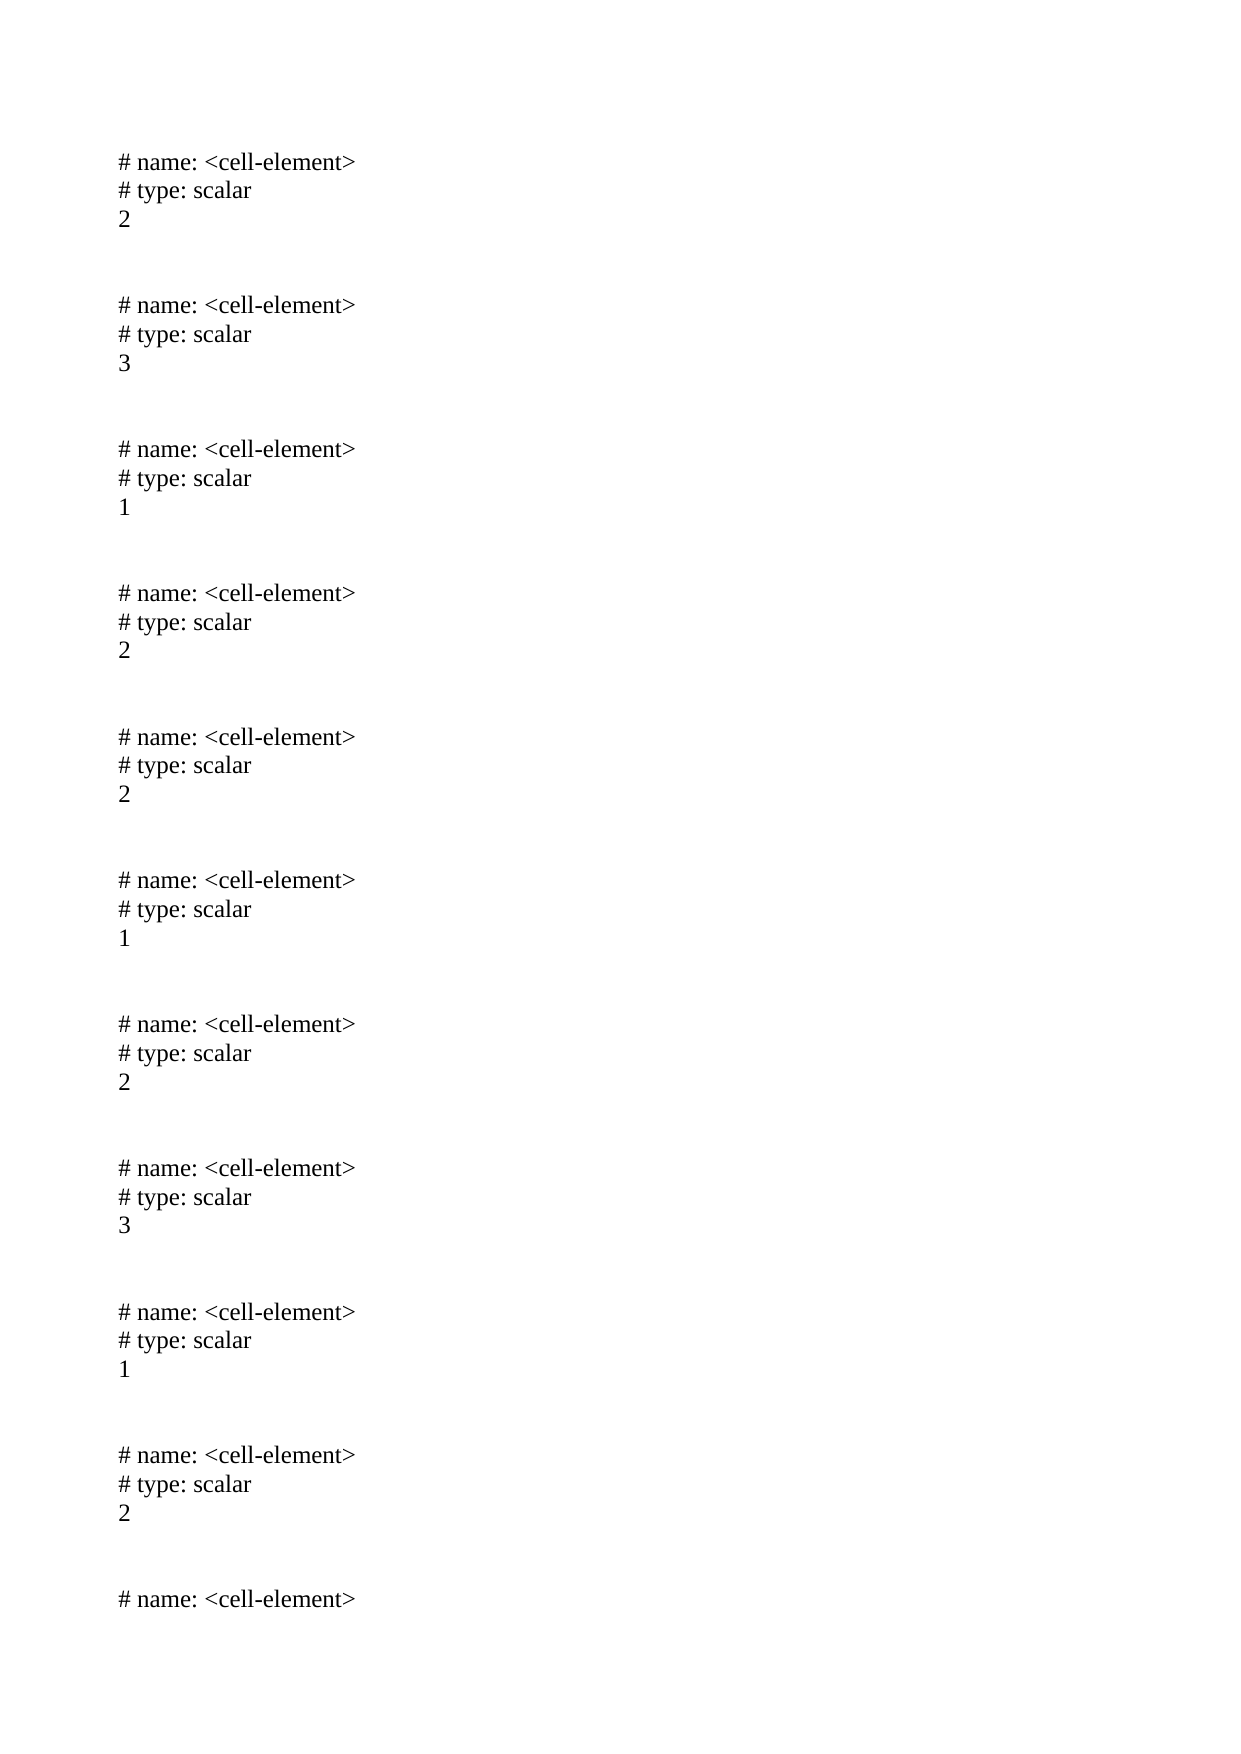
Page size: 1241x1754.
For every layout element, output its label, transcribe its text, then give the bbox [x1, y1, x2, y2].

text # name: <cell-element> [118, 866, 1122, 894]
text # name: <cell-element> [118, 147, 1122, 176]
text # name: <cell-element> [118, 578, 1122, 607]
text # type: scalar [118, 1326, 1122, 1354]
text # name: <cell-element> [118, 291, 1122, 319]
text # name: <cell-element> [118, 434, 1122, 463]
text # name: <cell-element> [118, 1297, 1122, 1326]
text 3 [118, 1211, 1122, 1239]
text # name: <cell-element> [118, 1441, 1122, 1469]
text 2 [118, 1067, 1122, 1096]
text 2 [118, 1498, 1122, 1527]
text # type: scalar [118, 463, 1122, 492]
text 1 [118, 923, 1122, 952]
text # name: <cell-element> [118, 722, 1122, 751]
text 2 [118, 204, 1122, 233]
text # name: <cell-element> [118, 1584, 1122, 1613]
text # type: scalar [118, 1182, 1122, 1211]
text 2 [118, 636, 1122, 664]
text # type: scalar [118, 319, 1122, 348]
text # type: scalar [118, 1469, 1122, 1498]
text # name: <cell-element> [118, 1153, 1122, 1182]
text 1 [118, 1354, 1122, 1383]
text 3 [118, 348, 1122, 377]
text 1 [118, 492, 1122, 521]
text # type: scalar [118, 607, 1122, 636]
text 2 [118, 779, 1122, 808]
text # type: scalar [118, 176, 1122, 204]
text # type: scalar [118, 751, 1122, 779]
text # name: <cell-element> [118, 1009, 1122, 1038]
text # type: scalar [118, 1038, 1122, 1067]
text # type: scalar [118, 894, 1122, 923]
